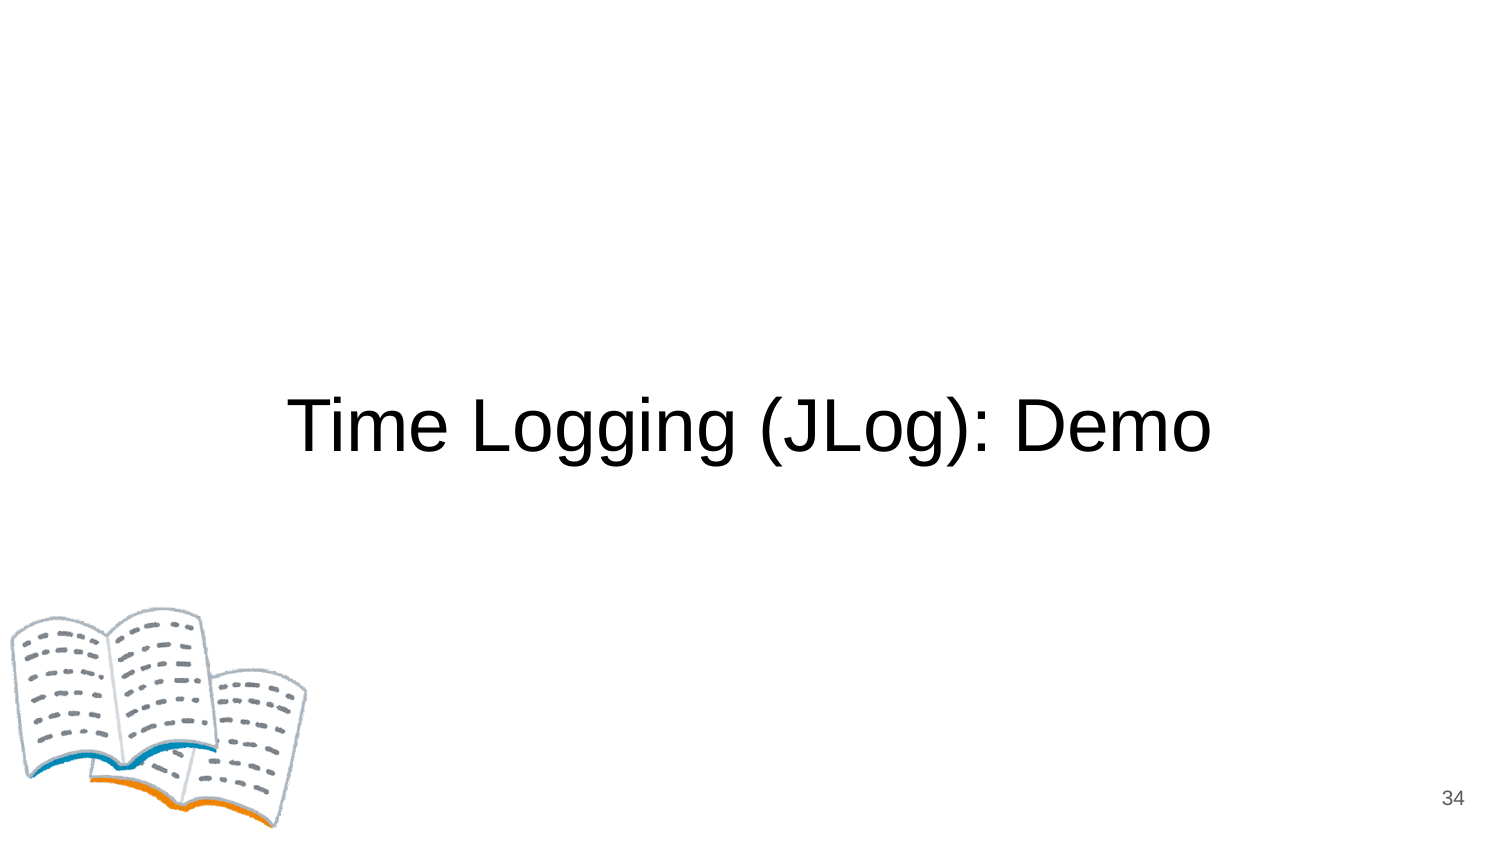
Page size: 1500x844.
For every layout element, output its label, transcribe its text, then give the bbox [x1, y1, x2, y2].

slide_number [1389, 764, 1480, 830]
picture [0, 586, 316, 844]
title Time Logging (JLog): Demo [51, 352, 1449, 491]
